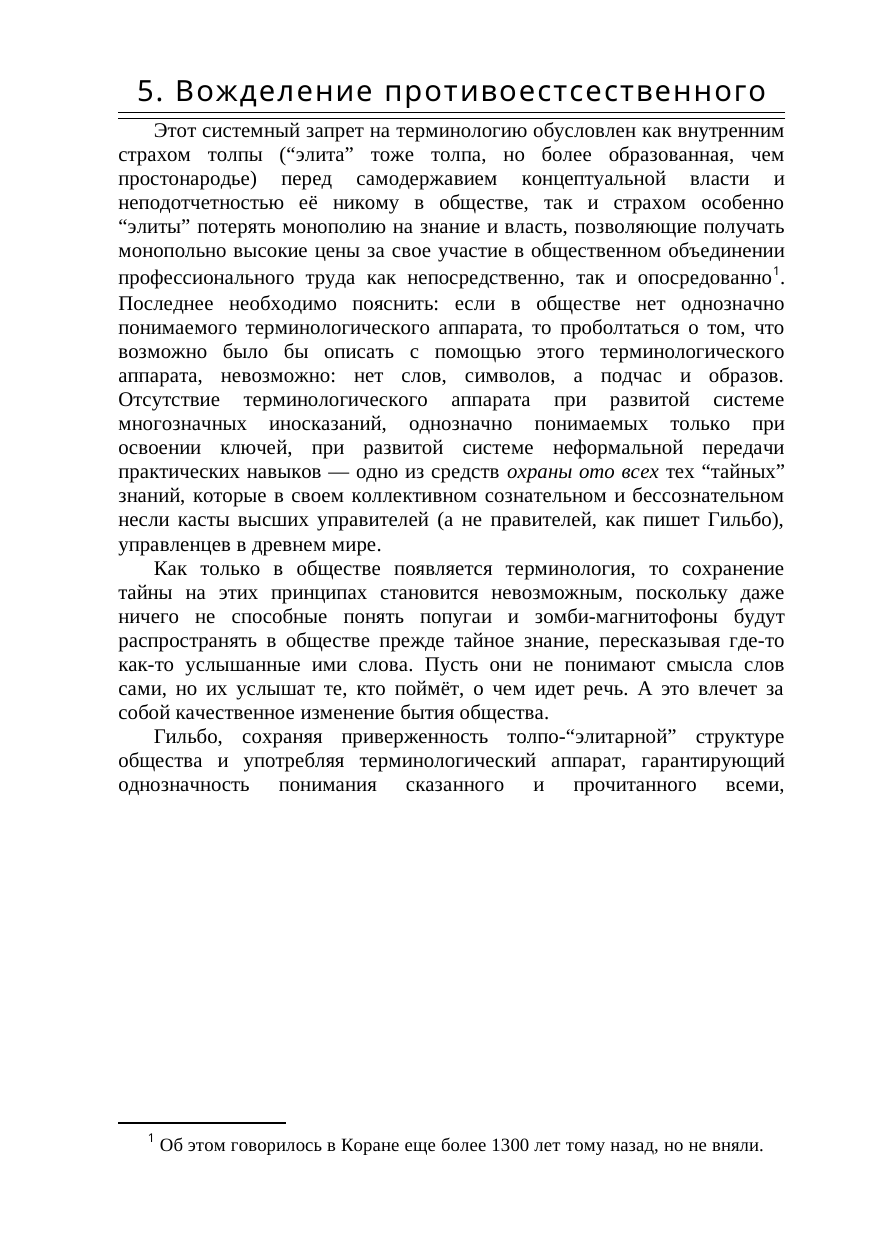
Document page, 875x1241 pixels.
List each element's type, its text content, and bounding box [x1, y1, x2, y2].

text Этот системный запрет на терминологию обусловлен как внутренним страхом толпы (“элита” тоже толпа, но более образованная, чем простонародье) перед самодержавием концептуальной власти и неподотчетностью её никому в обществе, так и страхом особенно “элиты” потерять монополию на знание и власть, позволяющие получать монопольно высокие цены за свое участие в общественном объединении профессионального труда как непосредственно, так и опосредованно. Последнее необходимо пояснить: если в обществе нет однозначно понимаемого терминологического аппарата, то проболтаться о том, что возможно было бы описать с помощью этого терминологического аппарата, невозможно: нет слов, символов, а подчас и образов. Отсутствие терминологического аппарата при развитой системе многозначных иносказаний, однозначно понимаемых только при освоении ключей, при развитой системе неформальной передачи практических навыков — одно из средств охраны ото всех тех “тайных” знаний, которые в своем коллективном сознательном и бессознательном несли касты высших управителей (а не правителей, как пишет Гильбо), управленцев в древнем мире. [118, 119, 785, 555]
text Как только в обществе появляется терминология, то сохранение тайны на этих принципах становится невозможным, поскольку даже ничего не способные понять попугаи и зомби-магнитофоны будут распространять в обществе прежде тайное знание, пересказывая где-то как-то услышанные ими слова. Пусть они не понимают смысла слов сами, но их услышат те, кто поймёт, о чем идет речь. А это влечет за собой качественное изменение бытия общества. [118, 555, 785, 724]
text Гильбо, сохраняя приверженность толпо-“элитарной” структуре общества и употребляя терминологический аппарат, гарантирующий однозначность понимания сказанного и прочитанного всеми, [118, 724, 785, 796]
text Об этом говорилось в Коране еще более 1300 лет тому назад, но не вняли. [118, 1129, 785, 1157]
